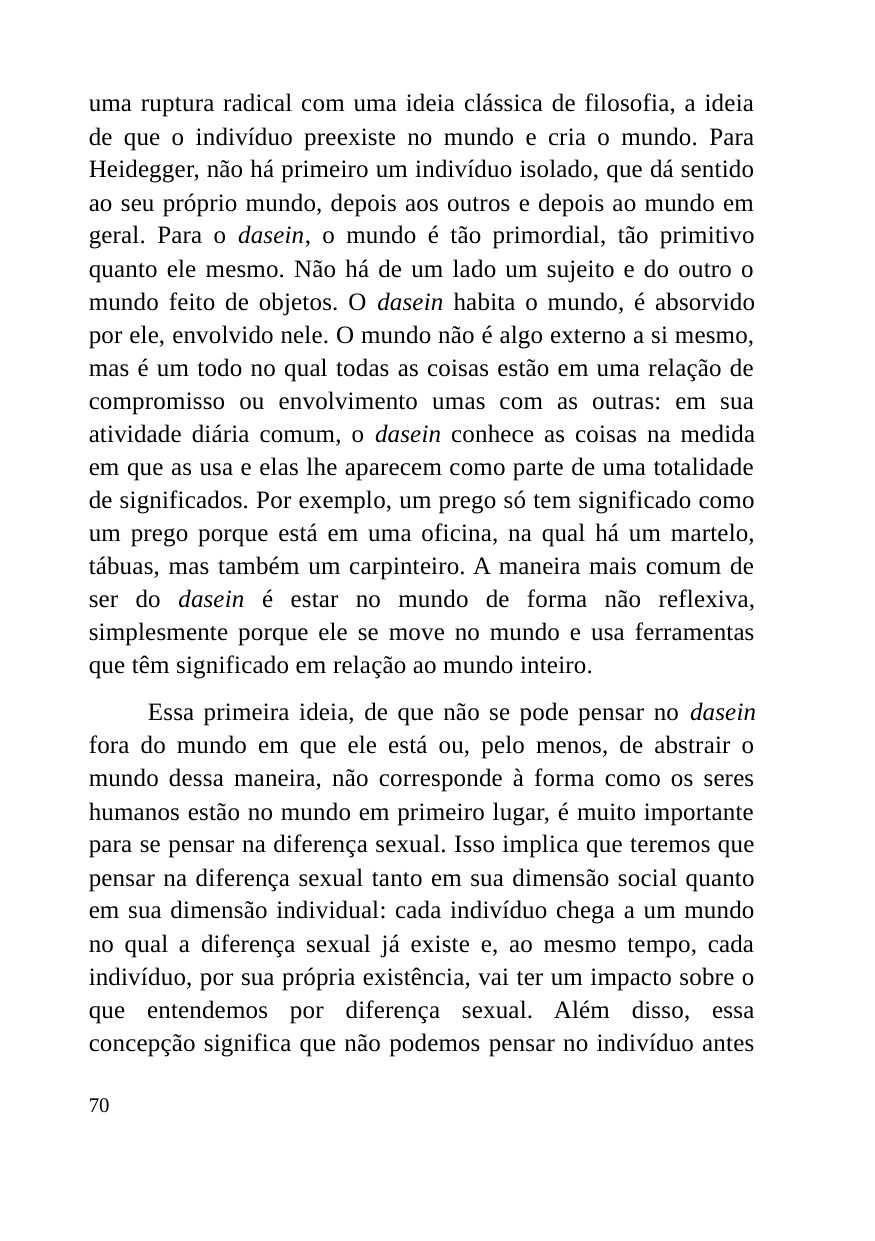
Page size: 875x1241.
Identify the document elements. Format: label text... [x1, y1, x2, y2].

text Essa primeira ideia, de que não se pode pensar no dasein fora do mundo em que ele está ou, pelo menos, de abstrair o mundo dessa maneira, não corresponde à forma como os seres humanos estão no mundo em primeiro lugar, é muito importante para se pensar na diferença sexual. Isso implica que teremos que pensar na diferença sexual tanto em sua dimensão social quanto em sua dimensão individual: cada indivíduo chega a um mundo no qual a diferença sexual já existe e, ao mesmo tempo, cada indivíduo, por sua própria existência, vai ter um impacto sobre o que entendemos por diferença sexual. Além disso, essa concepção significa que não podemos pensar no indivíduo antes [88, 697, 756, 1056]
text uma ruptura radical com uma ideia clássica de filosofia, a ideia de que o indivíduo preexiste no mundo e cria o mundo. Para Heidegger, não há primeiro um indivíduo isolado, que dá sentido ao seu próprio mundo, depois aos outros e depois ao mundo em geral. Para o dasein, o mundo é tão primordial, tão primitivo quanto ele mesmo. Não há de um lado um sujeito e do outro o mundo feito de objetos. O dasein habita o mundo, é absorvido por ele, envolvido nele. O mundo não é algo externo a si mesmo, mas é um todo no qual todas as coisas estão em uma relação de compromisso ou envolvimento umas com as outras: em sua atividade diária comum, o dasein conhece as coisas na medida em que as usa e elas lhe aparecem como parte de uma totalidade de significados. Por exemplo, um prego só tem significado como um prego porque está em uma oficina, na qual há um martelo, tábuas, mas também um carpinteiro. A maneira mais comum de ser do dasein é estar no mundo de forma não reflexiva, simplesmente porque ele se move no mundo e usa ferramentas que têm significado em relação ao mundo inteiro. [88, 88, 756, 679]
